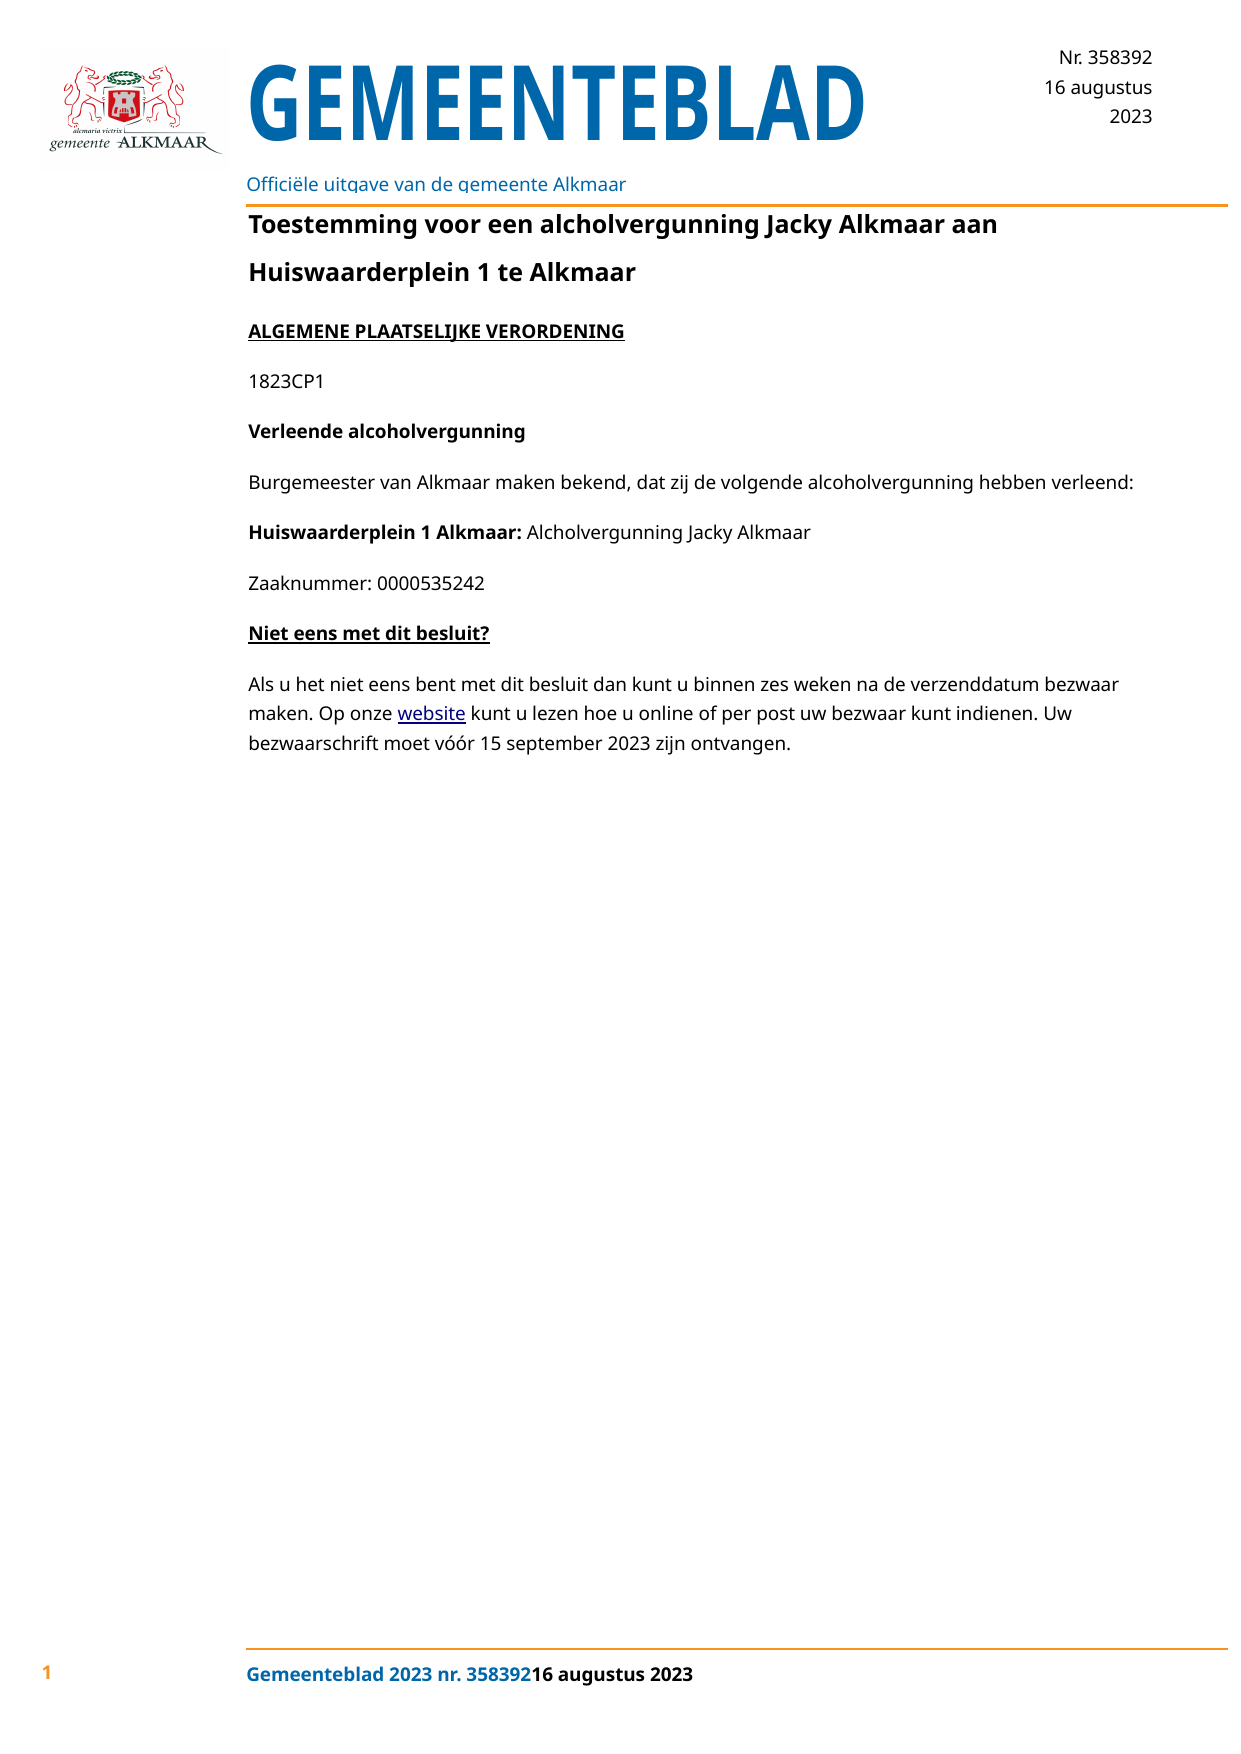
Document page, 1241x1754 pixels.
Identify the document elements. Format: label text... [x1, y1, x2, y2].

text Niet eens met dit besluit? [248, 620, 1152, 646]
text Zaaknummer: 0000535242 [248, 570, 1152, 596]
text Burgemeester van Alkmaar maken bekend, dat zij de volgende alcoholvergunning hebben verleend: [248, 469, 1152, 495]
text ALGEMENE PLAATSELIJKE VERORDENING [248, 318, 1152, 344]
text Als u het niet eens bent met dit besluit dan kunt u binnen zes weken na de verzenddatum bezwaar maken. Op onze website kunt u lezen hoe u online of per post uw bezwaar kunt indienen. Uw bezwaarschrift moet vóór 15 september 2023 zijn ontvangen. [248, 671, 1152, 756]
text Toestemming voor een alcholvergunning Jacky Alkmaar aan Huiswaarderplein 1 te Alkmaar [248, 207, 1152, 288]
picture [41, 47, 231, 172]
text Huiswaarderplein 1 Alkmaar: Alcholvergunning Jacky Alkmaar [248, 519, 1152, 545]
text 1823CP1 [248, 368, 1152, 394]
text Verleende alcoholvergunning [248, 419, 1152, 444]
